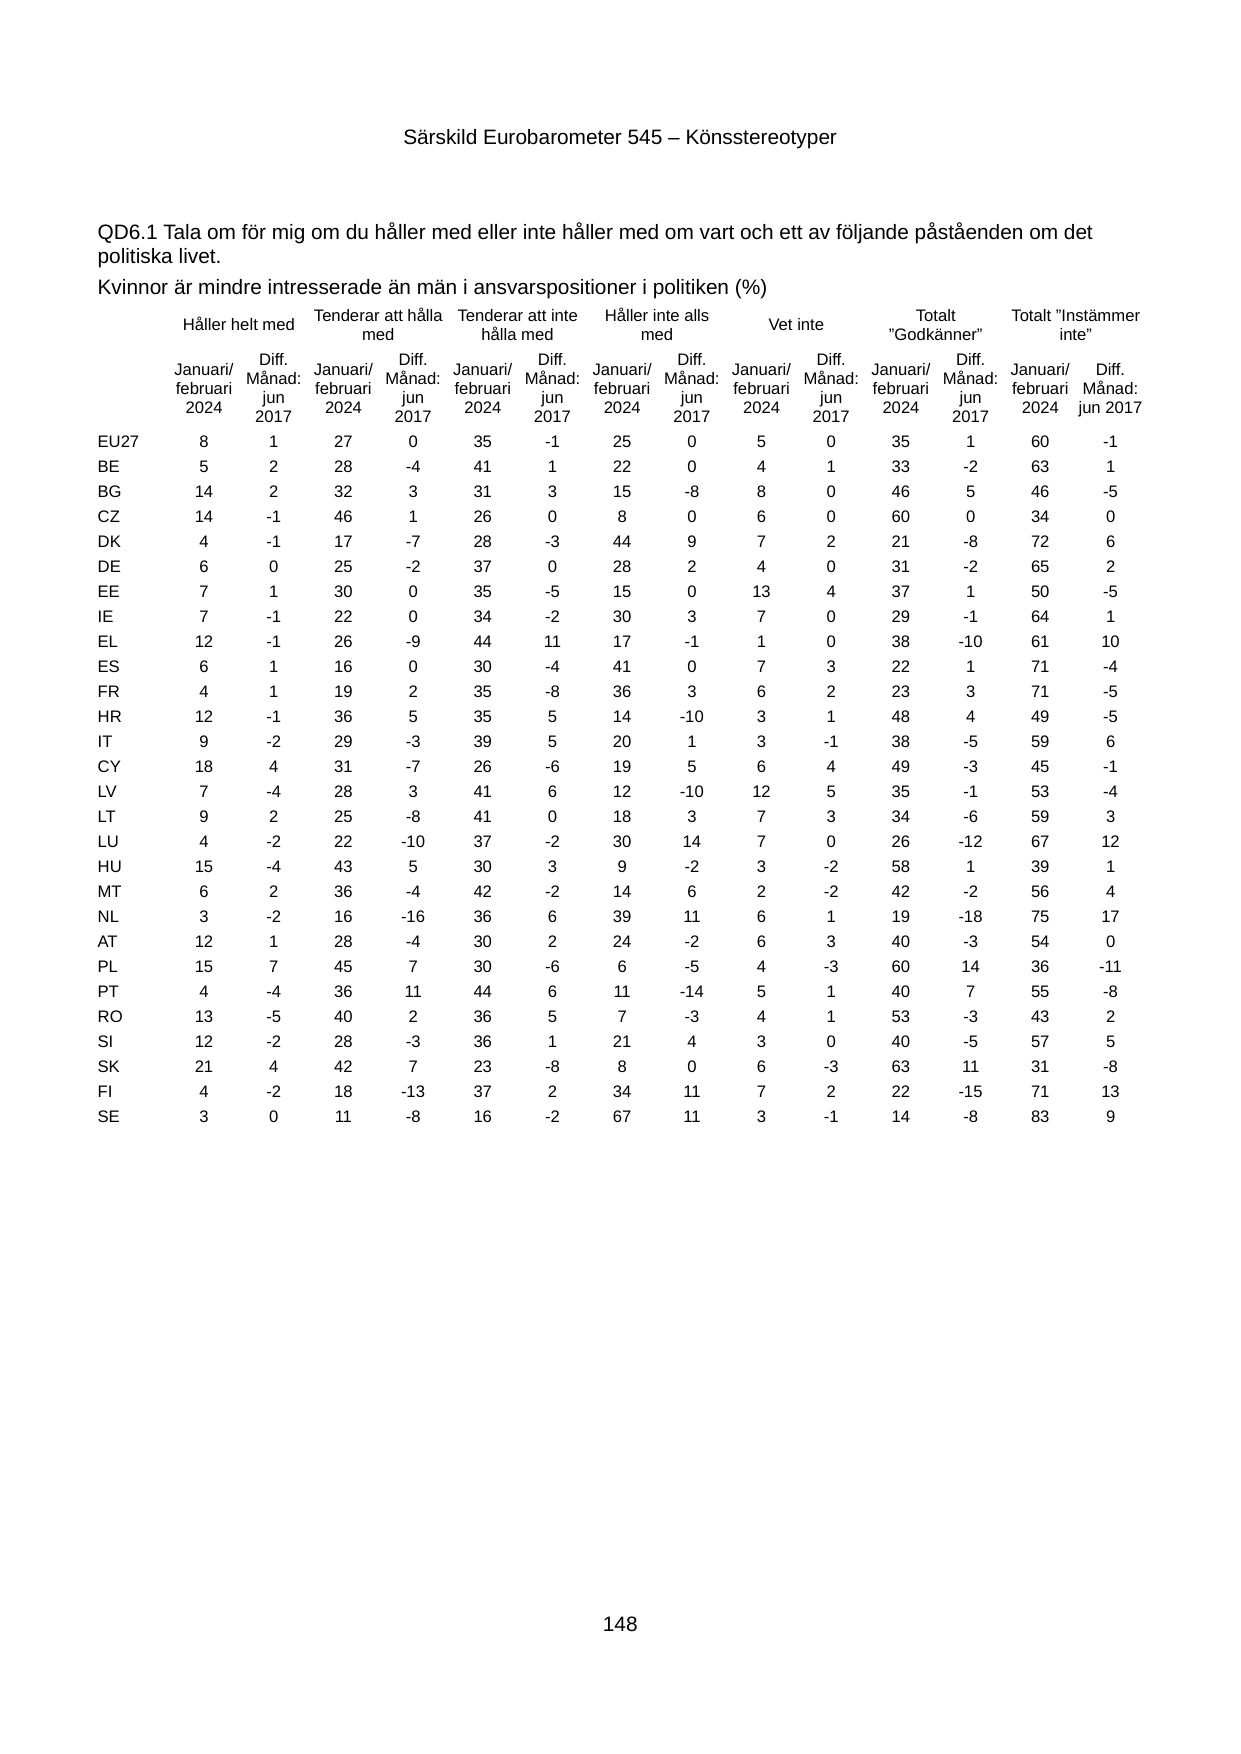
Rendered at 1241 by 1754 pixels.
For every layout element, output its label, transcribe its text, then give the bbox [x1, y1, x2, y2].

table_cell Januari/februari 2024 [308, 347, 378, 429]
table_cell 67 [1005, 829, 1075, 854]
table_cell 83 [1005, 1104, 1075, 1129]
table_cell 54 [1005, 929, 1075, 954]
table_cell 26 [448, 504, 517, 529]
table_cell -4 [239, 779, 308, 804]
table_cell Diff. Månad: jun 2017 [936, 347, 1005, 429]
table_cell -8 [936, 1104, 1005, 1129]
table_cell Januari/februari 2024 [448, 347, 517, 429]
table_cell 25 [308, 804, 378, 829]
table_cell -2 [239, 1029, 308, 1054]
table_cell 30 [448, 654, 517, 679]
table_cell -3 [378, 1029, 448, 1054]
table_cell -6 [518, 754, 587, 779]
table_cell -5 [518, 579, 587, 604]
table_cell 6 [726, 1054, 796, 1079]
table_cell 6 [169, 654, 239, 679]
table_cell 35 [866, 779, 936, 804]
table_cell SE [95, 1104, 169, 1129]
table_cell 36 [308, 979, 378, 1004]
table_cell -1 [796, 729, 866, 754]
table_cell 1 [239, 679, 308, 704]
table_cell 0 [657, 579, 726, 604]
table_cell -1 [239, 604, 308, 629]
table_cell 6 [1075, 529, 1146, 554]
table_cell 60 [866, 504, 936, 529]
table_cell 72 [1005, 529, 1075, 554]
table_cell 7 [726, 1079, 796, 1104]
table_cell 6 [169, 879, 239, 904]
table_cell Januari/februari 2024 [866, 347, 936, 429]
table_cell 49 [1005, 704, 1075, 729]
table_cell 45 [308, 954, 378, 979]
table_cell -9 [378, 629, 448, 654]
table_cell -8 [518, 679, 587, 704]
table_cell 31 [1005, 1054, 1075, 1079]
table_cell 3 [378, 779, 448, 804]
table_cell 0 [796, 479, 866, 504]
table_cell 22 [866, 654, 936, 679]
table_cell 2 [796, 679, 866, 704]
table_cell -1 [239, 529, 308, 554]
table_cell 67 [587, 1104, 657, 1129]
table_cell 7 [587, 1004, 657, 1029]
table_cell -2 [378, 554, 448, 579]
table_cell 4 [169, 979, 239, 1004]
table_cell -2 [518, 879, 587, 904]
table_cell 14 [866, 1104, 936, 1129]
table_cell 3 [936, 679, 1005, 704]
table_cell 1 [1075, 854, 1146, 879]
table_cell -1 [936, 604, 1005, 629]
table_cell HU [95, 854, 169, 879]
table_cell 40 [308, 1004, 378, 1029]
table_cell 60 [866, 954, 936, 979]
table_cell PL [95, 954, 169, 979]
table_cell 1 [1075, 454, 1146, 479]
table_cell 38 [866, 629, 936, 654]
table_cell -5 [1075, 679, 1146, 704]
table_cell -3 [936, 1004, 1005, 1029]
table_cell 31 [308, 754, 378, 779]
table_cell 3 [726, 1104, 796, 1129]
table_cell 21 [587, 1029, 657, 1054]
table_cell Diff. Månad: jun 2017 [657, 347, 726, 429]
table_cell 1 [796, 704, 866, 729]
table_cell 31 [448, 479, 517, 504]
table_cell 0 [657, 504, 726, 529]
table_cell 19 [308, 679, 378, 704]
table_cell 7 [726, 529, 796, 554]
table_cell 30 [308, 579, 378, 604]
table_cell 2 [796, 1079, 866, 1104]
table_cell 0 [796, 829, 866, 854]
table_cell 40 [866, 929, 936, 954]
table_cell 36 [308, 704, 378, 729]
table_cell 13 [169, 1004, 239, 1029]
table_cell 14 [587, 879, 657, 904]
table_cell -4 [239, 854, 308, 879]
table_cell 11 [587, 979, 657, 1004]
table_cell 9 [657, 529, 726, 554]
table_cell 43 [1005, 1004, 1075, 1029]
table_cell Vet inte [726, 303, 866, 347]
table_cell Januari/februari 2024 [1005, 347, 1075, 429]
table_cell 16 [308, 904, 378, 929]
table_cell 0 [936, 504, 1005, 529]
table_cell 49 [866, 754, 936, 779]
table_cell 37 [448, 829, 517, 854]
table_cell -4 [378, 879, 448, 904]
table_cell 6 [518, 979, 587, 1004]
table_cell 64 [1005, 604, 1075, 629]
table_cell 26 [448, 754, 517, 779]
table_cell 2 [378, 1004, 448, 1029]
table_cell 0 [796, 504, 866, 529]
table_cell 28 [308, 454, 378, 479]
table_cell CY [95, 754, 169, 779]
table_cell 2 [239, 804, 308, 829]
table_cell 7 [169, 604, 239, 629]
table_cell 15 [169, 954, 239, 979]
table_cell 35 [866, 429, 936, 454]
table_cell 23 [448, 1054, 517, 1079]
table_cell -5 [1075, 704, 1146, 729]
table_cell 28 [308, 779, 378, 804]
table_cell Tenderar att inte hålla med [448, 303, 587, 347]
table_cell 19 [587, 754, 657, 779]
table_cell 30 [587, 829, 657, 854]
table_cell 7 [378, 954, 448, 979]
table_cell 6 [726, 679, 796, 704]
table_cell -4 [1075, 654, 1146, 679]
table_cell 5 [726, 979, 796, 1004]
table_cell 1 [378, 504, 448, 529]
table_cell 3 [726, 1029, 796, 1054]
table_cell 32 [308, 479, 378, 504]
table_cell 1 [239, 429, 308, 454]
table_cell 0 [378, 604, 448, 629]
table_cell 28 [587, 554, 657, 579]
table_cell FI [95, 1079, 169, 1104]
table_cell 6 [1075, 729, 1146, 754]
table_cell 3 [657, 604, 726, 629]
table_cell 4 [796, 754, 866, 779]
table_cell 4 [1075, 879, 1146, 904]
table_cell Diff. Månad: jun 2017 [518, 347, 587, 429]
table_cell -1 [936, 779, 1005, 804]
table_cell 6 [726, 929, 796, 954]
table_cell 63 [866, 1054, 936, 1079]
table_cell -3 [518, 529, 587, 554]
table_cell DK [95, 529, 169, 554]
table_cell -1 [657, 629, 726, 654]
table_cell -8 [657, 479, 726, 504]
table_cell 42 [308, 1054, 378, 1079]
table_cell [95, 303, 169, 347]
table_cell -6 [936, 804, 1005, 829]
table_cell 18 [169, 754, 239, 779]
table_cell 11 [657, 1079, 726, 1104]
table_cell 7 [726, 654, 796, 679]
table_cell 0 [796, 429, 866, 454]
table_cell 1 [239, 929, 308, 954]
table_cell Totalt ”Instämmer inte” [1005, 303, 1146, 347]
table_cell -2 [239, 904, 308, 929]
table_cell 17 [587, 629, 657, 654]
table_cell 0 [378, 429, 448, 454]
table_cell 27 [308, 429, 378, 454]
table_cell 3 [518, 479, 587, 504]
table_cell -3 [936, 929, 1005, 954]
table_cell 20 [587, 729, 657, 754]
table_cell 6 [726, 754, 796, 779]
table_cell 18 [587, 804, 657, 829]
table_cell Håller helt med [169, 303, 308, 347]
table_cell 5 [518, 729, 587, 754]
table_cell -4 [378, 454, 448, 479]
table_cell 3 [169, 1104, 239, 1129]
table_cell Tenderar att hålla med [308, 303, 448, 347]
table_cell 12 [587, 779, 657, 804]
table_cell 4 [169, 529, 239, 554]
table_cell 34 [866, 804, 936, 829]
table_cell -1 [796, 1104, 866, 1129]
table_cell 12 [169, 929, 239, 954]
table_cell 11 [378, 979, 448, 1004]
table_cell -1 [1075, 429, 1146, 454]
table_cell 14 [657, 829, 726, 854]
table_cell Totalt ”Godkänner” [866, 303, 1005, 347]
table_cell 42 [448, 879, 517, 904]
table_cell 4 [657, 1029, 726, 1054]
table_cell 1 [796, 979, 866, 1004]
table_cell 3 [796, 929, 866, 954]
table_cell 0 [518, 804, 587, 829]
table_cell 44 [448, 629, 517, 654]
table_cell 0 [796, 629, 866, 654]
table_cell 22 [866, 1079, 936, 1104]
table_cell RO [95, 1004, 169, 1029]
table_cell 39 [1005, 854, 1075, 879]
table_header QD6.1 Tala om för mig om du håller med eller inte håller med om vart och ett av följande påståenden om det politiska livet. [95, 217, 1146, 270]
table_cell EL [95, 629, 169, 654]
table_cell 57 [1005, 1029, 1075, 1054]
table_cell 28 [308, 929, 378, 954]
table_cell 6 [518, 779, 587, 804]
table_cell -7 [378, 754, 448, 779]
table_cell 6 [726, 904, 796, 929]
table_cell 41 [448, 779, 517, 804]
table_cell 13 [726, 579, 796, 604]
table_cell 12 [169, 704, 239, 729]
table_cell 3 [726, 729, 796, 754]
table_cell 1 [936, 579, 1005, 604]
table_cell -2 [518, 604, 587, 629]
table_cell 0 [518, 554, 587, 579]
table_cell 10 [1075, 629, 1146, 654]
table_cell 1 [796, 454, 866, 479]
table_cell 6 [657, 879, 726, 904]
table_cell 18 [308, 1079, 378, 1104]
table_cell 63 [1005, 454, 1075, 479]
table_cell 71 [1005, 1079, 1075, 1104]
table_cell 31 [866, 554, 936, 579]
table_cell 6 [518, 904, 587, 929]
table_cell -12 [936, 829, 1005, 854]
table_cell 0 [1075, 504, 1146, 529]
table_cell 6 [587, 954, 657, 979]
table_cell 55 [1005, 979, 1075, 1004]
table_cell 3 [378, 479, 448, 504]
table_cell 71 [1005, 679, 1075, 704]
table_cell 7 [726, 804, 796, 829]
table_cell 8 [169, 429, 239, 454]
table_cell 65 [1005, 554, 1075, 579]
table_cell 17 [308, 529, 378, 554]
table_cell 7 [726, 829, 796, 854]
table_cell -4 [1075, 779, 1146, 804]
table_cell 28 [448, 529, 517, 554]
table_cell ES [95, 654, 169, 679]
table_cell 1 [796, 1004, 866, 1029]
table_cell 0 [796, 1029, 866, 1054]
table_cell 33 [866, 454, 936, 479]
table_cell Diff. Månad: jun 2017 [239, 347, 308, 429]
table_cell 5 [518, 704, 587, 729]
table_cell -11 [1075, 954, 1146, 979]
table_cell 3 [657, 679, 726, 704]
table_cell -10 [936, 629, 1005, 654]
table_cell 3 [169, 904, 239, 929]
table_cell 35 [448, 679, 517, 704]
table_cell 5 [378, 704, 448, 729]
table_cell 5 [378, 854, 448, 879]
table_cell 30 [448, 929, 517, 954]
table_cell -4 [518, 654, 587, 679]
table_cell 9 [169, 804, 239, 829]
table_cell -1 [518, 429, 587, 454]
table_cell 0 [796, 604, 866, 629]
table_cell 2 [796, 529, 866, 554]
table_cell -3 [796, 954, 866, 979]
table_cell 36 [448, 1004, 517, 1029]
table_cell 2 [518, 1079, 587, 1104]
table_cell 11 [936, 1054, 1005, 1079]
table_cell 3 [726, 854, 796, 879]
table_cell BE [95, 454, 169, 479]
table_cell -5 [1075, 479, 1146, 504]
table_cell -3 [796, 1054, 866, 1079]
table_cell 12 [726, 779, 796, 804]
table_cell 6 [169, 554, 239, 579]
table_cell 1 [726, 629, 796, 654]
table_cell -2 [518, 1104, 587, 1129]
table_cell 36 [448, 904, 517, 929]
table_cell EU27 [95, 429, 169, 454]
table_cell Kvinnor är mindre intresserade än män i ansvarspositioner i politiken (%) [95, 270, 1146, 303]
table_cell 16 [308, 654, 378, 679]
table_cell -13 [378, 1079, 448, 1104]
table_cell 2 [657, 554, 726, 579]
table_cell 61 [1005, 629, 1075, 654]
table_cell 9 [169, 729, 239, 754]
table_cell 0 [657, 654, 726, 679]
table_cell -2 [239, 1079, 308, 1104]
table_cell 2 [1075, 1004, 1146, 1029]
table_cell -2 [936, 454, 1005, 479]
table_cell 43 [308, 854, 378, 879]
table_cell 46 [1005, 479, 1075, 504]
table_cell 59 [1005, 804, 1075, 829]
table_cell 30 [448, 854, 517, 879]
table_cell 30 [448, 954, 517, 979]
table_cell 8 [587, 1054, 657, 1079]
table_cell -3 [936, 754, 1005, 779]
table_cell 4 [726, 954, 796, 979]
table_cell LT [95, 804, 169, 829]
table_cell 9 [587, 854, 657, 879]
table_cell 40 [866, 1029, 936, 1054]
table_cell 34 [587, 1079, 657, 1104]
table_cell 36 [587, 679, 657, 704]
table_cell MT [95, 879, 169, 904]
table_cell 36 [308, 879, 378, 904]
table_cell -10 [657, 704, 726, 729]
table_cell 0 [518, 504, 587, 529]
table_cell 5 [518, 1004, 587, 1029]
table_cell 9 [1075, 1104, 1146, 1129]
table_cell -8 [936, 529, 1005, 554]
table_cell 3 [796, 804, 866, 829]
table_cell -8 [378, 1104, 448, 1129]
table_cell 22 [308, 604, 378, 629]
table_cell 5 [796, 779, 866, 804]
table_cell 40 [866, 979, 936, 1004]
table_cell SI [95, 1029, 169, 1054]
table_cell 11 [518, 629, 587, 654]
table_cell 0 [796, 554, 866, 579]
table_cell 42 [866, 879, 936, 904]
table_cell 41 [448, 454, 517, 479]
table_cell -3 [657, 1004, 726, 1029]
table_cell 2 [518, 929, 587, 954]
table_cell -5 [936, 1029, 1005, 1054]
table_cell 3 [726, 704, 796, 729]
table_cell 4 [796, 579, 866, 604]
table_cell -14 [657, 979, 726, 1004]
table_cell 4 [169, 829, 239, 854]
table_cell -1 [239, 629, 308, 654]
table_cell 1 [936, 654, 1005, 679]
table_cell CZ [95, 504, 169, 529]
table_cell 5 [1075, 1029, 1146, 1054]
table_cell 2 [239, 879, 308, 904]
table_cell -3 [378, 729, 448, 754]
table_cell 1 [657, 729, 726, 754]
table_cell -1 [239, 704, 308, 729]
table_cell -2 [239, 829, 308, 854]
table_cell 2 [239, 479, 308, 504]
table_cell 17 [1075, 904, 1146, 929]
table_cell -8 [1075, 979, 1146, 1004]
table_cell 37 [448, 1079, 517, 1104]
table_cell 30 [587, 604, 657, 629]
table_cell 0 [378, 579, 448, 604]
table_cell 25 [308, 554, 378, 579]
table_cell -16 [378, 904, 448, 929]
table_cell -8 [378, 804, 448, 829]
table_cell 37 [866, 579, 936, 604]
table_cell 3 [518, 854, 587, 879]
table_cell 3 [657, 804, 726, 829]
table_cell 4 [726, 554, 796, 579]
table_cell 11 [657, 1104, 726, 1129]
table_cell 12 [169, 1029, 239, 1054]
table_cell 39 [587, 904, 657, 929]
table_cell 14 [169, 504, 239, 529]
table_cell Januari/februari 2024 [726, 347, 796, 429]
table_cell 0 [239, 1104, 308, 1129]
table_cell 8 [587, 504, 657, 529]
table_cell -8 [518, 1054, 587, 1079]
table_cell 46 [308, 504, 378, 529]
table_cell 2 [726, 879, 796, 904]
table_cell 44 [448, 979, 517, 1004]
table_cell 8 [726, 479, 796, 504]
table_cell 5 [936, 479, 1005, 504]
table_cell 12 [1075, 829, 1146, 854]
table_cell 59 [1005, 729, 1075, 754]
table_cell 1 [796, 904, 866, 929]
table_cell 26 [866, 829, 936, 854]
table_cell -4 [378, 929, 448, 954]
table_cell 34 [1005, 504, 1075, 529]
table_cell -2 [936, 879, 1005, 904]
table_cell 56 [1005, 879, 1075, 904]
table_cell LU [95, 829, 169, 854]
table_cell 28 [308, 1029, 378, 1054]
table_cell DE [95, 554, 169, 579]
table_cell 7 [239, 954, 308, 979]
table_cell 4 [169, 679, 239, 704]
table_cell 0 [378, 654, 448, 679]
table_cell -2 [796, 879, 866, 904]
table_cell 14 [169, 479, 239, 504]
table_cell 0 [657, 1054, 726, 1079]
table_cell SK [95, 1054, 169, 1079]
table_cell 41 [448, 804, 517, 829]
table_cell 1 [518, 454, 587, 479]
table_cell Diff. Månad: jun 2017 [1075, 347, 1146, 429]
table_cell Diff. Månad: jun 2017 [796, 347, 866, 429]
table_cell LV [95, 779, 169, 804]
table_cell 34 [448, 604, 517, 629]
table_cell -15 [936, 1079, 1005, 1104]
table_cell 2 [378, 679, 448, 704]
table_cell BG [95, 479, 169, 504]
table_cell -18 [936, 904, 1005, 929]
table_cell 29 [866, 604, 936, 629]
table_cell 14 [587, 704, 657, 729]
table_cell IT [95, 729, 169, 754]
table_cell 1 [1075, 604, 1146, 629]
table_cell -2 [518, 829, 587, 854]
table_cell [95, 347, 169, 429]
table_cell 3 [796, 654, 866, 679]
table_cell 21 [169, 1054, 239, 1079]
table_cell Håller inte alls med [587, 303, 726, 347]
table_cell 36 [448, 1029, 517, 1054]
table_cell 4 [726, 454, 796, 479]
table_cell 1 [518, 1029, 587, 1054]
table_cell 3 [1075, 804, 1146, 829]
table_cell HR [95, 704, 169, 729]
table_cell 11 [657, 904, 726, 929]
table_cell 13 [1075, 1079, 1146, 1104]
table_cell 15 [587, 479, 657, 504]
table_cell 46 [866, 479, 936, 504]
table_cell 19 [866, 904, 936, 929]
table_cell 7 [378, 1054, 448, 1079]
table_cell 60 [1005, 429, 1075, 454]
table_cell 5 [726, 429, 796, 454]
table_cell -2 [936, 554, 1005, 579]
table_cell FR [95, 679, 169, 704]
table_cell NL [95, 904, 169, 929]
table_cell 2 [1075, 554, 1146, 579]
table_cell 16 [448, 1104, 517, 1129]
table_cell -5 [239, 1004, 308, 1029]
table_cell 38 [866, 729, 936, 754]
table_cell -10 [378, 829, 448, 854]
table_cell 2 [239, 454, 308, 479]
table_cell 6 [726, 504, 796, 529]
table_cell 4 [936, 704, 1005, 729]
table_cell -2 [239, 729, 308, 754]
table_cell 0 [657, 454, 726, 479]
table_cell 12 [169, 629, 239, 654]
table_cell 5 [169, 454, 239, 479]
table_cell -7 [378, 529, 448, 554]
table_cell PT [95, 979, 169, 1004]
table_cell 7 [169, 579, 239, 604]
table_cell Diff. Månad: jun 2017 [378, 347, 448, 429]
table_cell 25 [587, 429, 657, 454]
table_cell 4 [726, 1004, 796, 1029]
table_cell 22 [587, 454, 657, 479]
table_cell 35 [448, 704, 517, 729]
table_cell 50 [1005, 579, 1075, 604]
table_cell 1 [936, 429, 1005, 454]
table_cell Januari/februari 2024 [169, 347, 239, 429]
table_cell 7 [169, 779, 239, 804]
table_cell 58 [866, 854, 936, 879]
table_cell 7 [726, 604, 796, 629]
table_cell 4 [239, 754, 308, 779]
table_cell -5 [936, 729, 1005, 754]
table_cell 35 [448, 579, 517, 604]
table_cell -1 [1075, 754, 1146, 779]
table_cell 15 [587, 579, 657, 604]
table_cell -6 [518, 954, 587, 979]
table_cell -5 [657, 954, 726, 979]
table_cell IE [95, 604, 169, 629]
table_cell 37 [448, 554, 517, 579]
table_cell 21 [866, 529, 936, 554]
table_cell 24 [587, 929, 657, 954]
table_cell 4 [169, 1079, 239, 1104]
table_cell 1 [936, 854, 1005, 879]
table_cell 0 [657, 429, 726, 454]
table_cell -2 [657, 929, 726, 954]
table_cell 11 [308, 1104, 378, 1129]
table_cell 45 [1005, 754, 1075, 779]
table_cell 53 [1005, 779, 1075, 804]
table_cell 22 [308, 829, 378, 854]
table_cell -4 [239, 979, 308, 1004]
table_cell -2 [657, 854, 726, 879]
table_cell -5 [1075, 579, 1146, 604]
table_cell 44 [587, 529, 657, 554]
table_cell 0 [1075, 929, 1146, 954]
table_cell 26 [308, 629, 378, 654]
table_cell 1 [239, 579, 308, 604]
table_cell -8 [1075, 1054, 1146, 1079]
table_cell 1 [239, 654, 308, 679]
table_cell 15 [169, 854, 239, 879]
table_cell 7 [936, 979, 1005, 1004]
table_cell 48 [866, 704, 936, 729]
table_cell 14 [936, 954, 1005, 979]
table_cell 75 [1005, 904, 1075, 929]
table_cell 23 [866, 679, 936, 704]
table_cell 35 [448, 429, 517, 454]
table_cell Januari/februari 2024 [587, 347, 657, 429]
table_cell 41 [587, 654, 657, 679]
table_cell 0 [239, 554, 308, 579]
table_cell -1 [239, 504, 308, 529]
table_cell 36 [1005, 954, 1075, 979]
table_cell EE [95, 579, 169, 604]
table_cell 5 [657, 754, 726, 779]
table_cell AT [95, 929, 169, 954]
table_cell 29 [308, 729, 378, 754]
table_cell 53 [866, 1004, 936, 1029]
table_cell 39 [448, 729, 517, 754]
table_cell 71 [1005, 654, 1075, 679]
table_cell 4 [239, 1054, 308, 1079]
table_cell -2 [796, 854, 866, 879]
table_cell -10 [657, 779, 726, 804]
